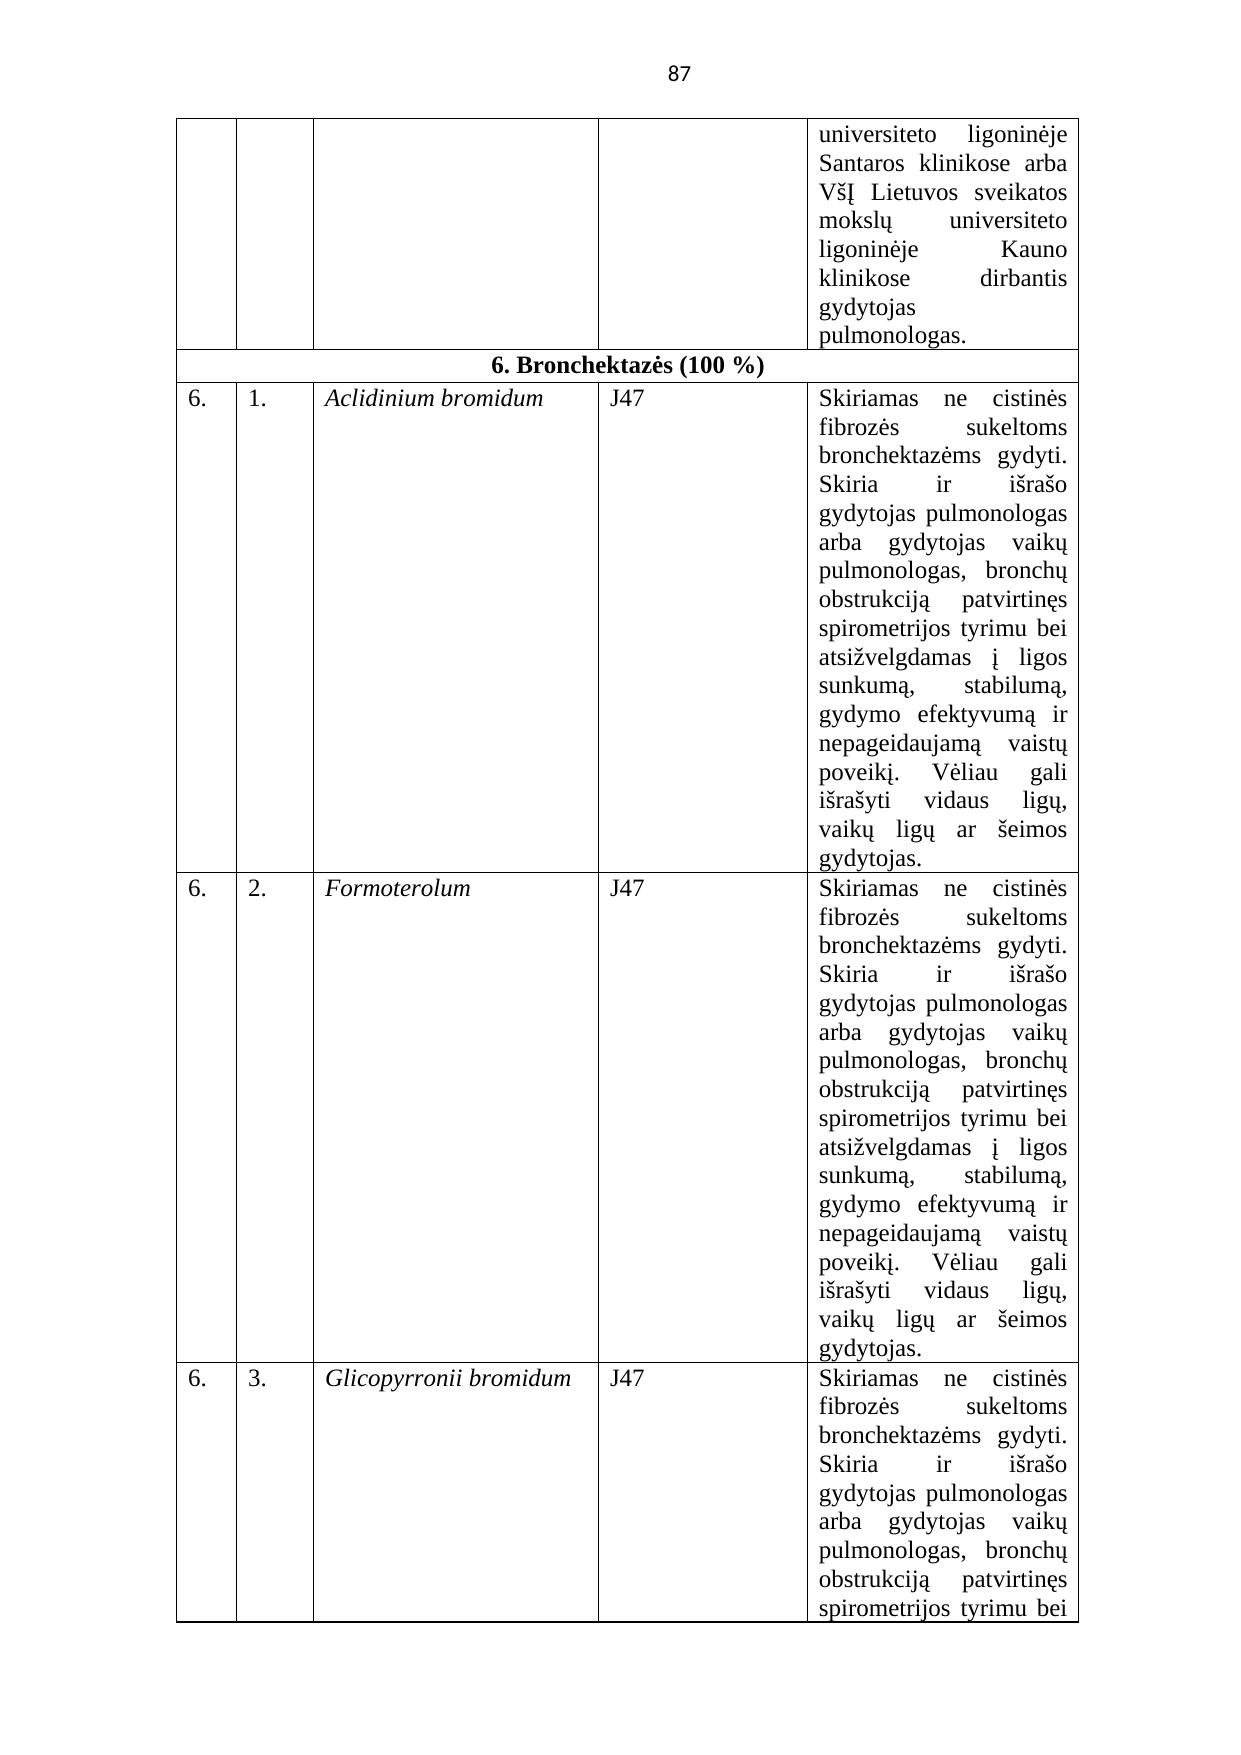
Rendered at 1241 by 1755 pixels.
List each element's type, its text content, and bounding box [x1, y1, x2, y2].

table_cell Skiriamas ne cistinės fibrozės sukeltoms bronchektazėms gydyti. Skiria ir išrašo gydytojas pulmonologas arba gydytojas vaikų pulmonologas, bronchų obstrukciją patvirtinęs spirometrijos tyrimu bei atsižvelgdamas į ligos sunkumą, stabilumą, gydymo efektyvumą ir nepageidaujamą vaistų poveikį. Vėliau gali išrašyti vidaus ligų, vaikų ligų ar šeimos gydytojas. [808, 383, 1078, 872]
table_cell [1079, 382, 1083, 872]
table_cell [1088, 382, 1093, 872]
table_cell 6. [177, 383, 236, 872]
table_cell [1093, 118, 1099, 349]
table_cell Glicopyrronii bromidum [314, 1363, 598, 1621]
table_cell [1088, 118, 1093, 349]
table_cell [1103, 1362, 1109, 1621]
table_cell [1109, 872, 1123, 1362]
table_cell [1103, 872, 1109, 1362]
table_cell [1079, 118, 1083, 349]
table_cell 6. Bronchektazės (100 %) [177, 350, 1078, 382]
table_cell 3. [237, 1363, 313, 1621]
table_cell [1079, 349, 1083, 382]
table_cell [1109, 382, 1123, 872]
table_cell universiteto ligoninėje Santaros klinikose arba VšĮ Lietuvos sveikatos mokslų universiteto ligoninėje Kauno klinikose dirbantis gydytojas pulmonologas. [808, 119, 1078, 349]
table_cell [1079, 872, 1083, 1362]
table_cell [1093, 1362, 1099, 1621]
table_cell [1109, 1362, 1123, 1621]
table_cell [1084, 382, 1088, 872]
table_cell Skiriamas ne cistinės fibrozės sukeltoms bronchektazėms gydyti. Skiria ir išrašo gydytojas pulmonologas arba gydytojas vaikų pulmonologas, bronchų obstrukciją patvirtinęs spirometrijos tyrimu bei [808, 1363, 1078, 1621]
table_cell [1109, 118, 1123, 349]
table_cell J47 [599, 873, 807, 1362]
table_cell [1088, 349, 1093, 382]
table_cell [1099, 118, 1103, 349]
table_cell [1093, 872, 1099, 1362]
table_cell [1099, 872, 1103, 1362]
table_cell [1093, 382, 1099, 872]
table_cell [1084, 872, 1088, 1362]
table_cell 1. [237, 383, 313, 872]
table_cell [1103, 382, 1109, 872]
table_cell [314, 119, 598, 349]
table_cell J47 [599, 1363, 807, 1621]
table_cell 2. [237, 873, 313, 1362]
table_cell [1099, 349, 1103, 382]
table_cell 6. [177, 873, 236, 1362]
table_cell [1084, 349, 1088, 382]
table_cell [177, 119, 236, 349]
table_cell [1084, 118, 1088, 349]
table_cell [1103, 349, 1109, 382]
table_cell [1088, 1362, 1093, 1621]
table_cell [1099, 382, 1103, 872]
table_cell Formoterolum [314, 873, 598, 1362]
table_cell Skiriamas ne cistinės fibrozės sukeltoms bronchektazėms gydyti. Skiria ir išrašo gydytojas pulmonologas arba gydytojas vaikų pulmonologas, bronchų obstrukciją patvirtinęs spirometrijos tyrimu bei atsižvelgdamas į ligos sunkumą, stabilumą, gydymo efektyvumą ir nepageidaujamą vaistų poveikį. Vėliau gali išrašyti vidaus ligų, vaikų ligų ar šeimos gydytojas. [808, 873, 1078, 1362]
table_cell [1099, 1362, 1103, 1621]
table_cell Aclidinium bromidum [314, 383, 598, 872]
table_cell [1088, 872, 1093, 1362]
table_cell [1079, 1362, 1083, 1621]
table_cell [1093, 349, 1099, 382]
table_cell [1103, 118, 1109, 349]
table_cell [1109, 349, 1123, 382]
table_cell [1084, 1362, 1088, 1621]
table_cell J47 [599, 383, 807, 872]
table_cell [237, 119, 313, 349]
table_cell [599, 119, 807, 349]
table_cell 6. [177, 1363, 236, 1621]
